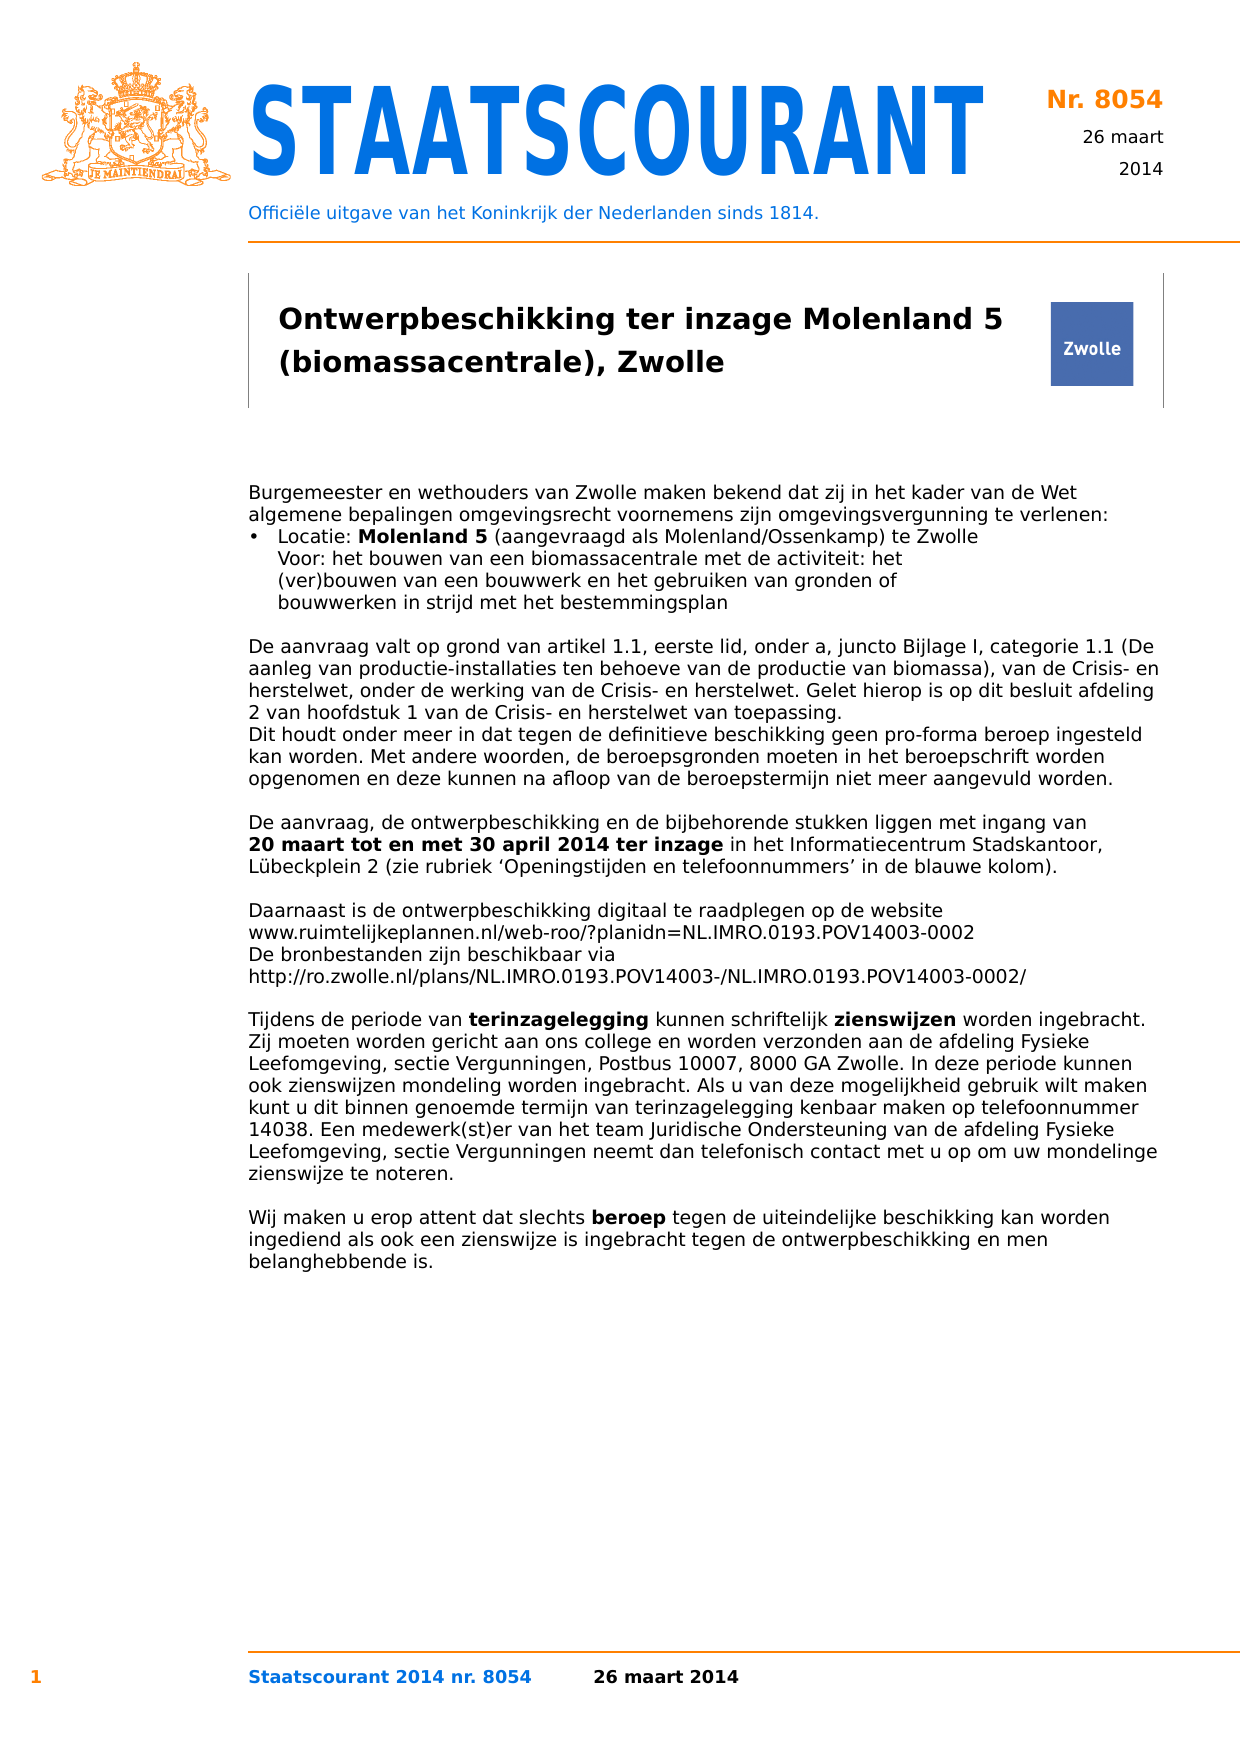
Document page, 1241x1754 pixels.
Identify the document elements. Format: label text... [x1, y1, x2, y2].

table_header Nr. 8054 [998, 62, 1240, 121]
text bouwwerken in strijd met het bestemmingsplan [277, 592, 1163, 614]
text Voor: het bouwen van een biomassacentrale met de activiteit: het [277, 548, 1163, 570]
subtitle Ontwerpbeschikking ter inzage Molenland 5 (biomassacentrale), Zwolle [249, 273, 1163, 408]
text • Locatie: Molenland 5 (aangevraagd als Molenland/Ossenkamp) te Zwolle [248, 526, 1163, 548]
text Tijdens de periode van terinzagelegging kunnen schriftelijk zienswijzen worden ingebracht. Zij moeten worden gericht aan ons college en worden verzonden aan de afdeling Fysieke Leefomgeving, sectie Vergunningen, Postbus 10007, 8000 GA Zwolle. In deze periode kunnen ook zienswijzen mondeling worden ingebracht. Als u van deze mogelijkheid gebruik wilt maken kunt u dit binnen genoemde termijn van terinzagelegging kenbaar maken op telefoonnummer 14038. Een medewerk(st)er van het team Juridische Ondersteuning van de afdeling Fysieke Leefomgeving, sectie Vergunningen neemt dan telefonisch contact met u op om uw mondelinge zienswijze te noteren. [248, 1009, 1163, 1185]
table_cell Officiële uitgave van het Koninkrijk der Nederlanden sinds 1814. [248, 203, 1240, 241]
table_header [25, 62, 248, 241]
text Daarnaast is de ontwerpbeschikking digitaal te raadplegen op de website www.ruimtelijkeplannen.nl/web-roo/?planidn=NL.IMRO.0193.POV14003-0002 [248, 899, 1163, 943]
text Wij maken u erop attent dat slechts beroep tegen de uiteindelijke beschikking kan worden ingediend als ook een zienswijze is ingebracht tegen de ontwerpbeschikking en men belanghebbende is. [248, 1207, 1163, 1273]
text De bronbestanden zijn beschikbaar via http://ro.zwolle.nl/plans/NL.IMRO.0193.POV14003-/NL.IMRO.0193.POV14003-0002/ [248, 943, 1163, 987]
text Dit houdt onder meer in dat tegen de definitieve beschikking geen pro-forma beroep ingesteld kan worden. Met andere woorden, de beroepsgronden moeten in het beroepschrift worden opgenomen en deze kunnen na afloop van de beroepstermijn niet meer aangevuld worden. [248, 724, 1163, 790]
table_cell 2014 [998, 153, 1240, 203]
text Burgemeester en wethouders van Zwolle maken bekend dat zij in het kader van de Wet algemene bepalingen omgevingsrecht voornemens zijn omgevingsvergunning te verlenen: [248, 482, 1163, 526]
text De aanvraag valt op grond van artikel 1.1, eerste lid, onder a, juncto Bijlage I, categorie 1.1 (De aanleg van productie-installaties ten behoeve van de productie van biomassa), van de Crisis- en herstelwet, onder de werking van de Crisis- en herstelwet. Gelet hierop is op dit besluit afdeling 2 van hoofdstuk 1 van de Crisis- en herstelwet van toepassing. [248, 636, 1163, 724]
picture [41, 62, 231, 186]
table_header STAATSCOURANT [248, 62, 998, 203]
table_cell 26 maart [998, 121, 1240, 153]
text (ver)bouwen van een bouwwerk en het gebruiken van gronden of [277, 570, 1163, 592]
picture [1050, 302, 1134, 386]
text De aanvraag, de ontwerpbeschikking en de bijbehorende stukken liggen met ingang van 20 maart tot en met 30 april 2014 ter inzage in het Informatiecentrum Stadskantoor, Lübeckplein 2 (zie rubriek ‘Openingstijden en telefoonnummers’ in de blauwe kolom). [248, 812, 1163, 878]
